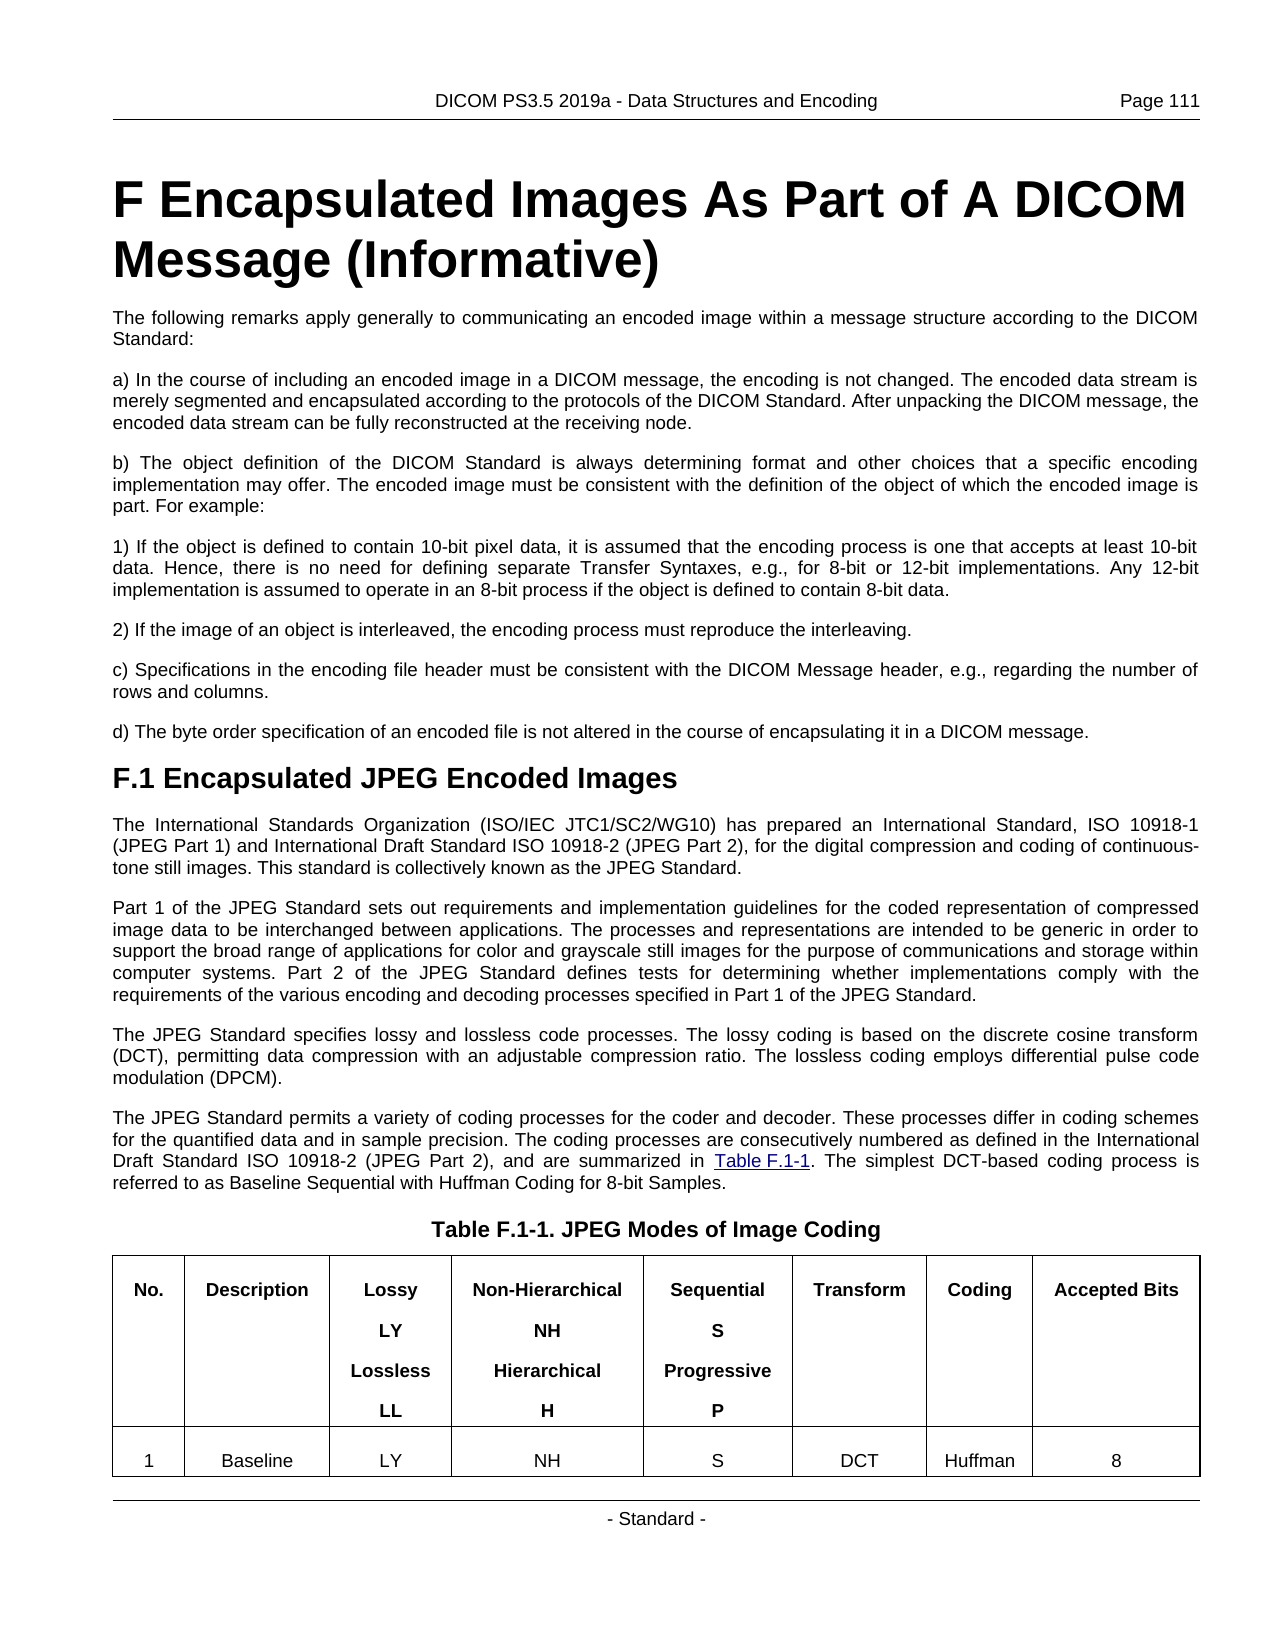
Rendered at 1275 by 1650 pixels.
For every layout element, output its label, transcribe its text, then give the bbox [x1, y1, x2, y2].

table_cell Huffman [927, 1427, 1032, 1476]
table_cell DCT [793, 1427, 926, 1476]
text F.1 Encapsulated JPEG Encoded Images [112, 761, 1200, 795]
table_cell NH [452, 1427, 643, 1476]
table_header Non-Hierarchical NH Hierarchical H [452, 1256, 643, 1426]
table_header No. [113, 1256, 184, 1426]
table_header Transform [793, 1256, 926, 1426]
text The following remarks apply generally to communicating an encoded image within a message structure according to the DICOM Standard: [112, 307, 1200, 350]
text b) The object definition of the DICOM Standard is always determining format and other choices that a specific encoding implementation may offer. The encoded image must be consistent with the definition of the object of which the encoded image is part. For example: [112, 452, 1200, 517]
table_cell S [644, 1427, 792, 1476]
table_cell Baseline [185, 1427, 329, 1476]
text c) Specifications in the encoding file header must be consistent with the DICOM Message header, e.g., regarding the number of rows and columns. [112, 659, 1200, 702]
table_cell LY [330, 1427, 451, 1476]
text The JPEG Standard specifies lossy and lossless code processes. The lossy coding is based on the discrete cosine transform (DCT), permitting data compression with an adjustable compression ratio. The lossless coding employs differential pulse code modulation (DPCM). [112, 1024, 1200, 1088]
text d) The byte order specification of an encoded file is not altered in the course of encapsulating it in a DICOM message. [112, 721, 1200, 743]
text 1) If the object is defined to contain 10-bit pixel data, it is assumed that the encoding process is one that accepts at least 10-bit data. Hence, there is no need for defining separate Transfer Syntaxes, e.g., for 8-bit or 12-bit implementations. Any 12-bit implementation is assumed to operate in an 8-bit process if the object is defined to contain 8-bit data. [112, 535, 1200, 600]
text Part 1 of the JPEG Standard sets out requirements and implementation guidelines for the coded representation of compressed image data to be interchanged between applications. The processes and representations are intended to be generic in order to support the broad range of applications for color and grayscale still images for the purpose of communications and storage within computer systems. Part 2 of the JPEG Standard defines tests for determining whether implementations comply with the requirements of the various encoding and decoding processes specified in Part 1 of the JPEG Standard. [112, 897, 1200, 1005]
table_header Sequential S Progressive P [644, 1256, 792, 1426]
text Table F.1-1. JPEG Modes of Image Coding [112, 1216, 1200, 1242]
table_cell 8 [1033, 1427, 1199, 1476]
text F Encapsulated Images As Part of A DICOM Message (Informative) [112, 169, 1200, 288]
text The International Standards Organization (ISO/IEC JTC1/SC2/WG10) has prepared an International Standard, ISO 10918-1 (JPEG Part 1) and International Draft Standard ISO 10918-2 (JPEG Part 2), for the digital compression and coding of continuous-tone still images. This standard is collectively known as the JPEG Standard. [112, 814, 1200, 878]
table_cell 1 [113, 1427, 184, 1476]
text a) In the course of including an encoded image in a DICOM message, the encoding is not changed. The encoded data stream is merely segmented and encapsulated according to the protocols of the DICOM Standard. After unpacking the DICOM message, the encoded data stream can be fully reconstructed at the receiving node. [112, 368, 1200, 433]
text 2) If the image of an object is interleaved, the encoding process must reproduce the interleaving. [112, 619, 1200, 640]
table_header Accepted Bits [1033, 1256, 1199, 1426]
text The JPEG Standard permits a variety of coding processes for the coder and decoder. These processes differ in coding schemes for the quantified data and in sample precision. The coding processes are consecutively numbered as defined in the International Draft Standard ISO 10918-2 (JPEG Part 2), and are summarized in Table F.1-1. The simplest DCT-based coding process is referred to as Baseline Sequential with Huffman Coding for 8-bit Samples. [112, 1107, 1200, 1193]
table_header Lossy LY Lossless LL [330, 1256, 451, 1426]
table_header Coding [927, 1256, 1032, 1426]
table_header Description [185, 1256, 329, 1426]
